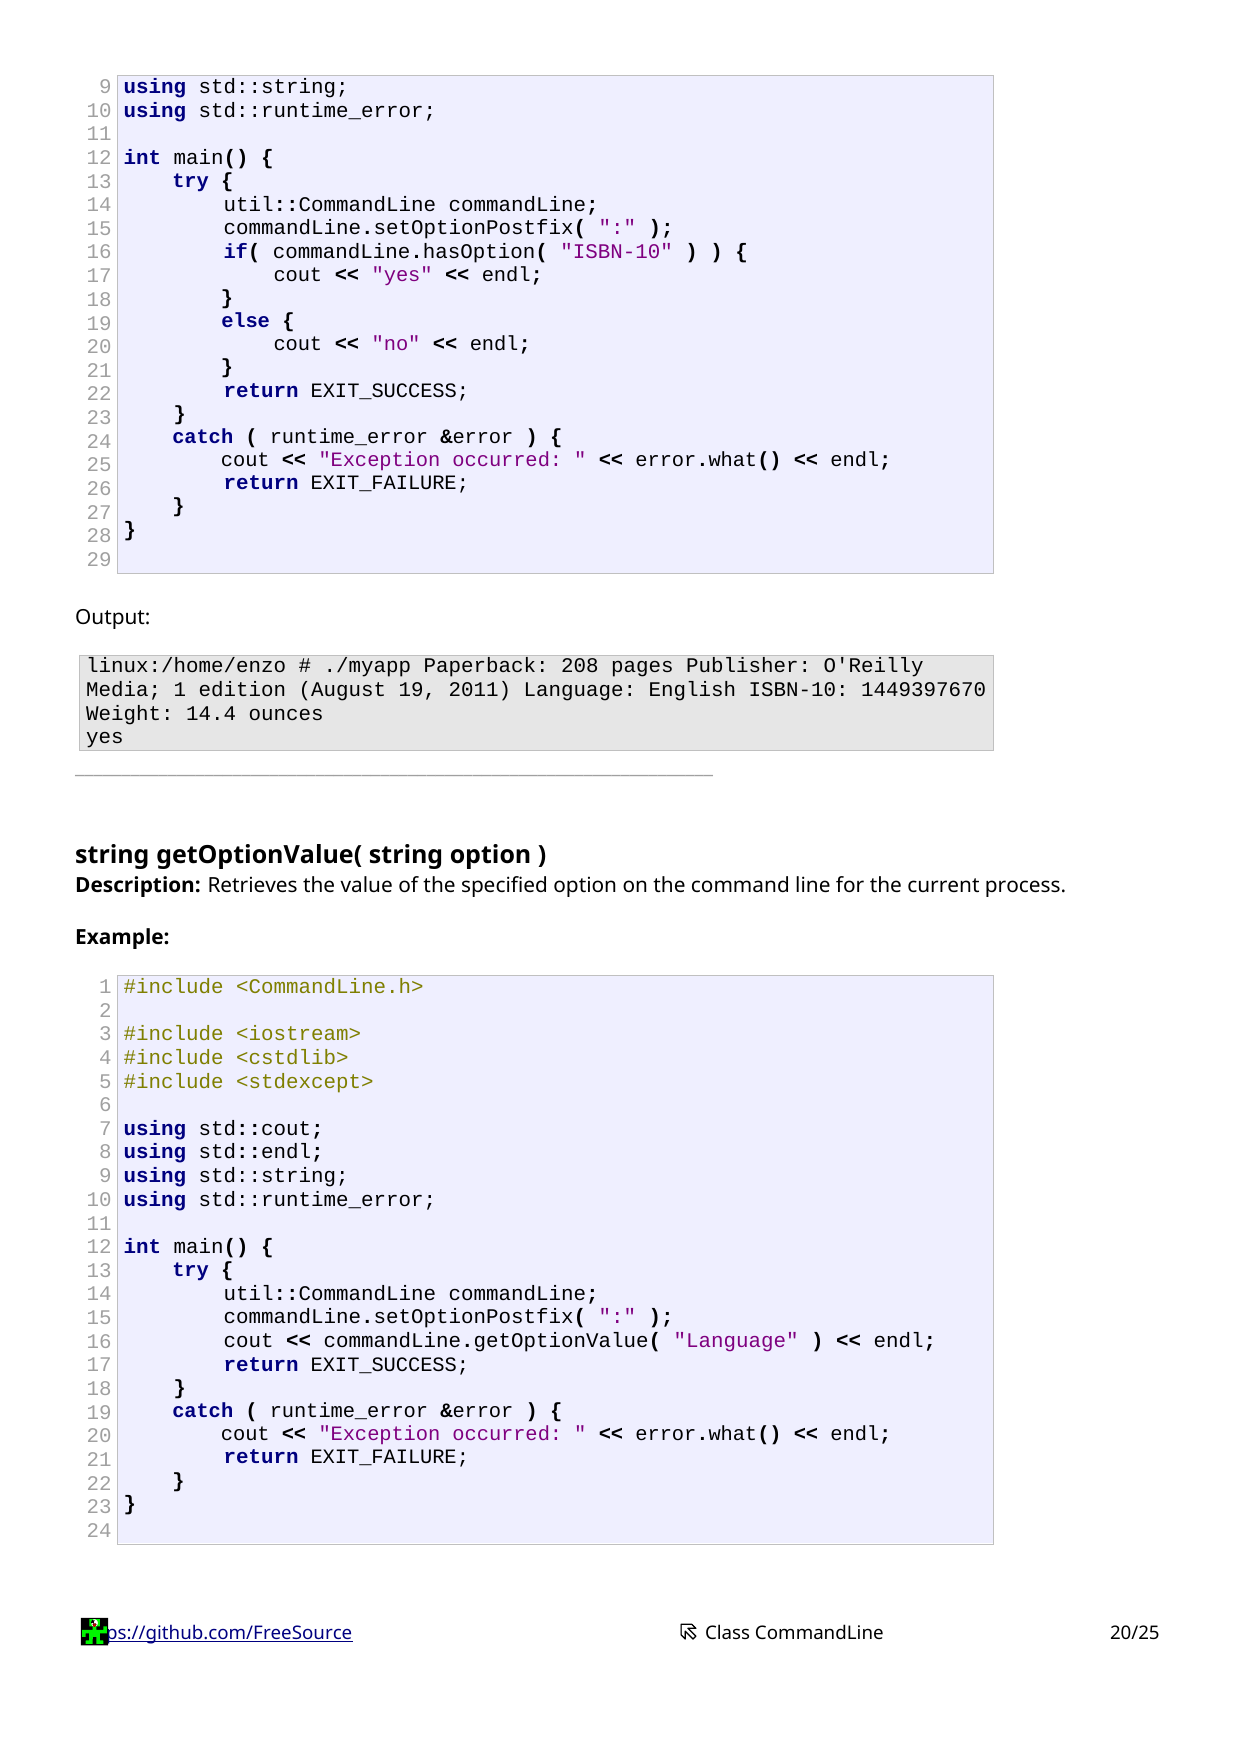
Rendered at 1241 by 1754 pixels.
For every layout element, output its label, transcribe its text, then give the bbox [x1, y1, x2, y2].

table_header 1 2 3 4 5 6 7 8 9 10 11 12 13 14 15 16 17 18 19 20 21 22 23 24 [80, 975, 117, 1543]
table_header 9 10 11 12 13 14 15 16 17 18 19 20 21 22 23 24 25 26 27 28 29 [80, 75, 117, 573]
text Example: [75, 922, 1165, 975]
text Description: Retrieves the value of the specified option on the command line for the current process. [75, 870, 1165, 899]
text _____________________________________________________________________ [75, 751, 1165, 779]
table_header #include <CommandLine.h> #include <iostream> #include <cstdlib> #include <stdexcept> using std::cout; using std::endl; using std::string; using std::runtime_error; int main() { try { util::CommandLine commandLine; commandLine.setOptionPostfix( ":" ); cout << commandLine.getOptionValue( "Language" ) << endl; return EXIT_SUCCESS; } catch ( runtime_error &error ) { cout << "Exception occurred: " << error.what() << endl; return EXIT_FAILURE; } } [118, 976, 993, 1543]
table_header linux:/home/enzo # ./myapp Paperback: 208 pages Publisher: O'Reilly Media; 1 edition (August 19, 2011) Language: English ISBN-10: 1449397670 Weight: 14.4 ounces yes [80, 656, 993, 750]
text Output: [75, 602, 1165, 631]
subtitle string getOptionValue( string option ) [75, 779, 1165, 870]
table_header using std::string; using std::runtime_error; int main() { try { util::CommandLine commandLine; commandLine.setOptionPostfix( ":" ); if( commandLine.hasOption( "ISBN-10" ) ) { cout << "yes" << endl; } else { cout << "no" << endl; } return EXIT_SUCCESS; } catch ( runtime_error &error ) { cout << "Exception occurred: " << error.what() << endl; return EXIT_FAILURE; } } [118, 76, 993, 573]
